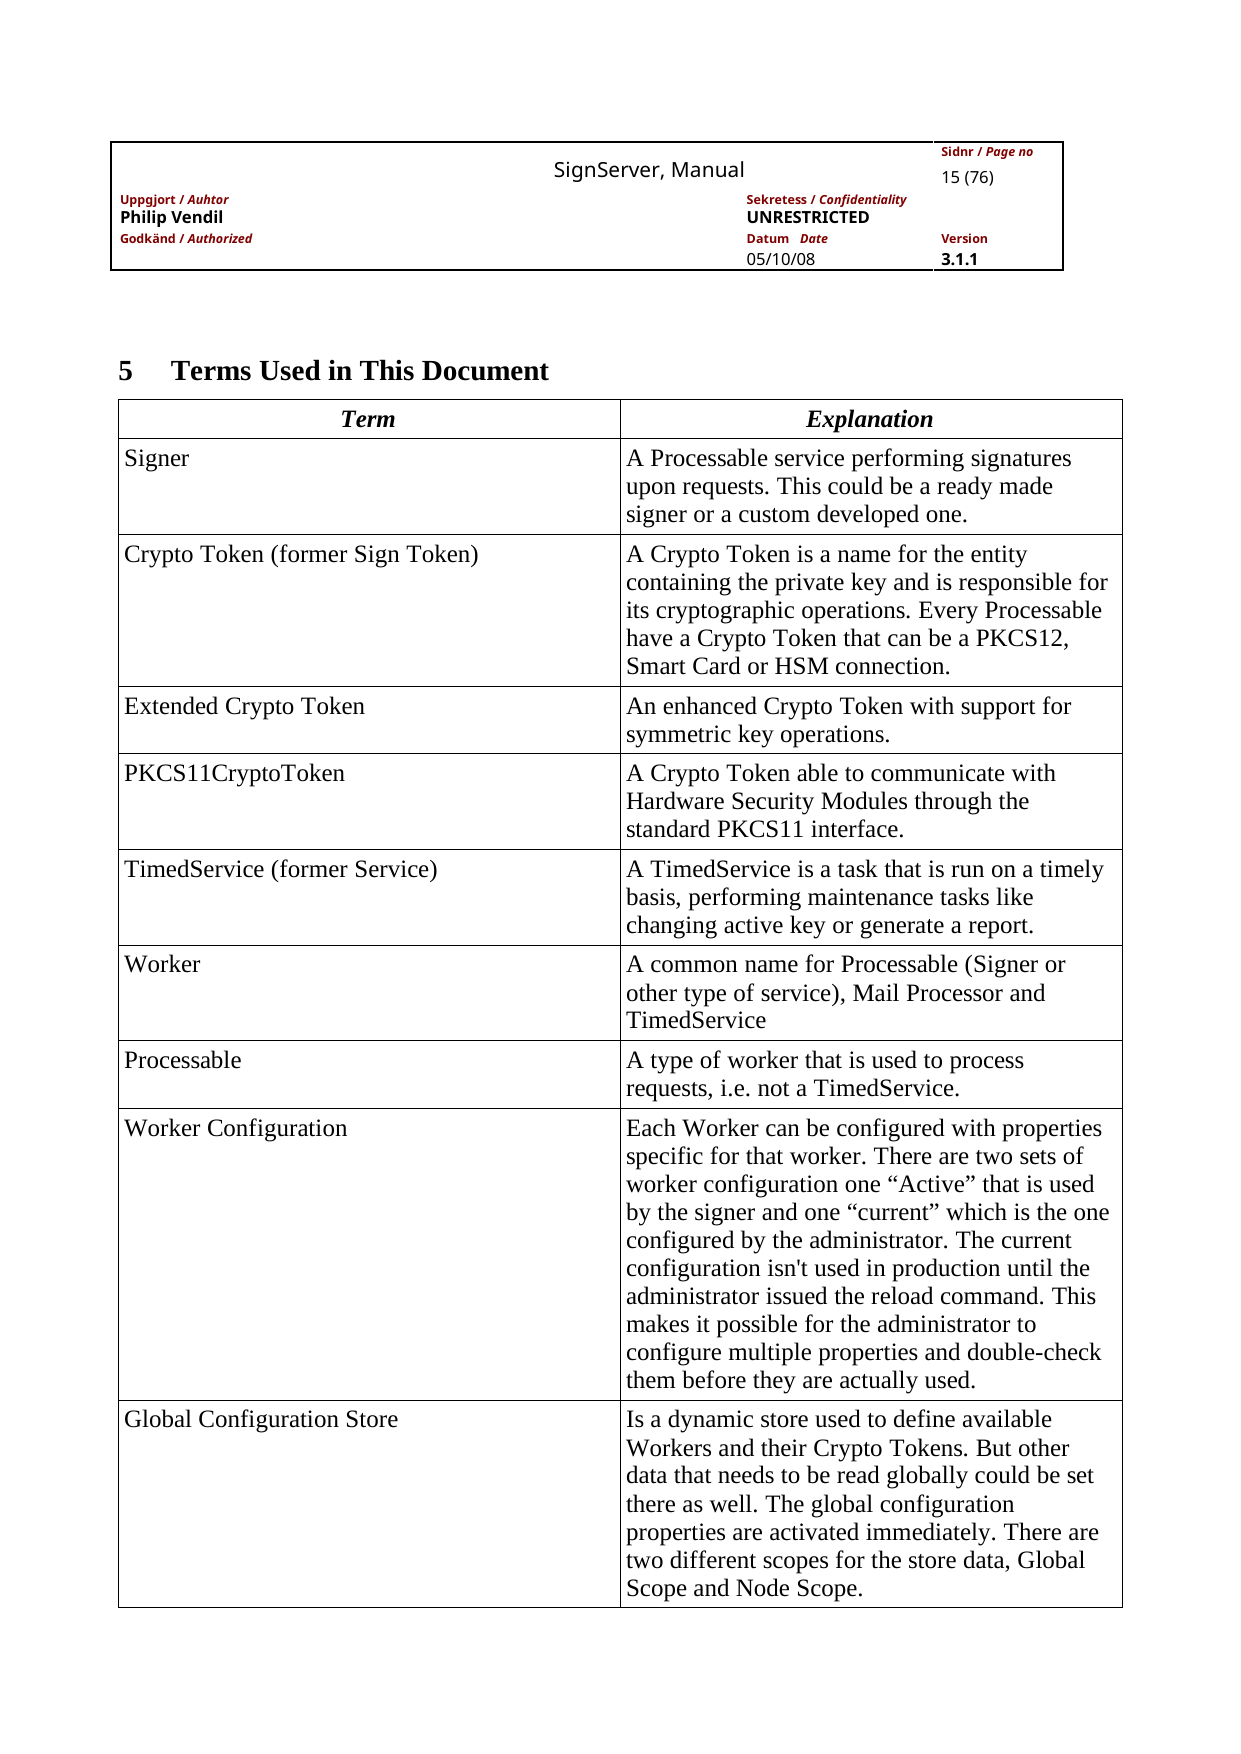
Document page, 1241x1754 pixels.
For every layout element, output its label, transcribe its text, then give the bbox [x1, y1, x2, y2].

table_cell Worker [119, 946, 620, 1040]
table_cell Global Configuration Store [119, 1401, 620, 1607]
table_cell A Crypto Token is a name for the entity containing the private key and is responsible for its cryptographic operations. Every Processable have a Crypto Token that can be a PKCS12, Smart Card or HSM connection. [621, 535, 1122, 686]
table_header Term [119, 400, 620, 438]
table_cell Signer [119, 439, 620, 534]
table_cell Extended Crypto Token [119, 687, 620, 753]
subtitle Terms Used in This Document [118, 354, 1122, 386]
table_cell Processable [119, 1041, 620, 1108]
table_cell A TimedService is a task that is run on a timely basis, performing maintenance tasks like changing active key or generate a report. [621, 850, 1122, 945]
table_cell An enhanced Crypto Token with support for symmetric key operations. [621, 687, 1122, 753]
table_cell Is a dynamic store used to define available Workers and their Crypto Tokens. But other data that needs to be read globally could be set there as well. The global configuration properties are activated immediately. There are two different scopes for the store data, Global Scope and Node Scope. [621, 1401, 1122, 1607]
table_cell A Crypto Token able to communicate with Hardware Security Modules through the standard PKCS11 interface. [621, 754, 1122, 849]
table_cell TimedService (former Service) [119, 850, 620, 945]
table_cell A type of worker that is used to process requests, i.e. not a TimedService. [621, 1041, 1122, 1108]
table_cell A common name for Processable (Signer or other type of service), Mail Processor and TimedService [621, 946, 1122, 1040]
table_header Explanation [621, 400, 1122, 438]
table_cell Each Worker can be configured with properties specific for that worker. There are two sets of worker configuration one “Active” that is used by the signer and one “current” which is the one configured by the administrator. The current configuration isn't used in production until the administrator issued the reload command. This makes it possible for the administrator to configure multiple properties and double-check them before they are actually used. [621, 1109, 1122, 1400]
table_cell A Processable service performing signatures upon requests. This could be a ready made signer or a custom developed one. [621, 439, 1122, 534]
table_cell Worker Configuration [119, 1109, 620, 1400]
table_cell Crypto Token (former Sign Token) [119, 535, 620, 686]
table_cell PKCS11CryptoToken [119, 754, 620, 849]
